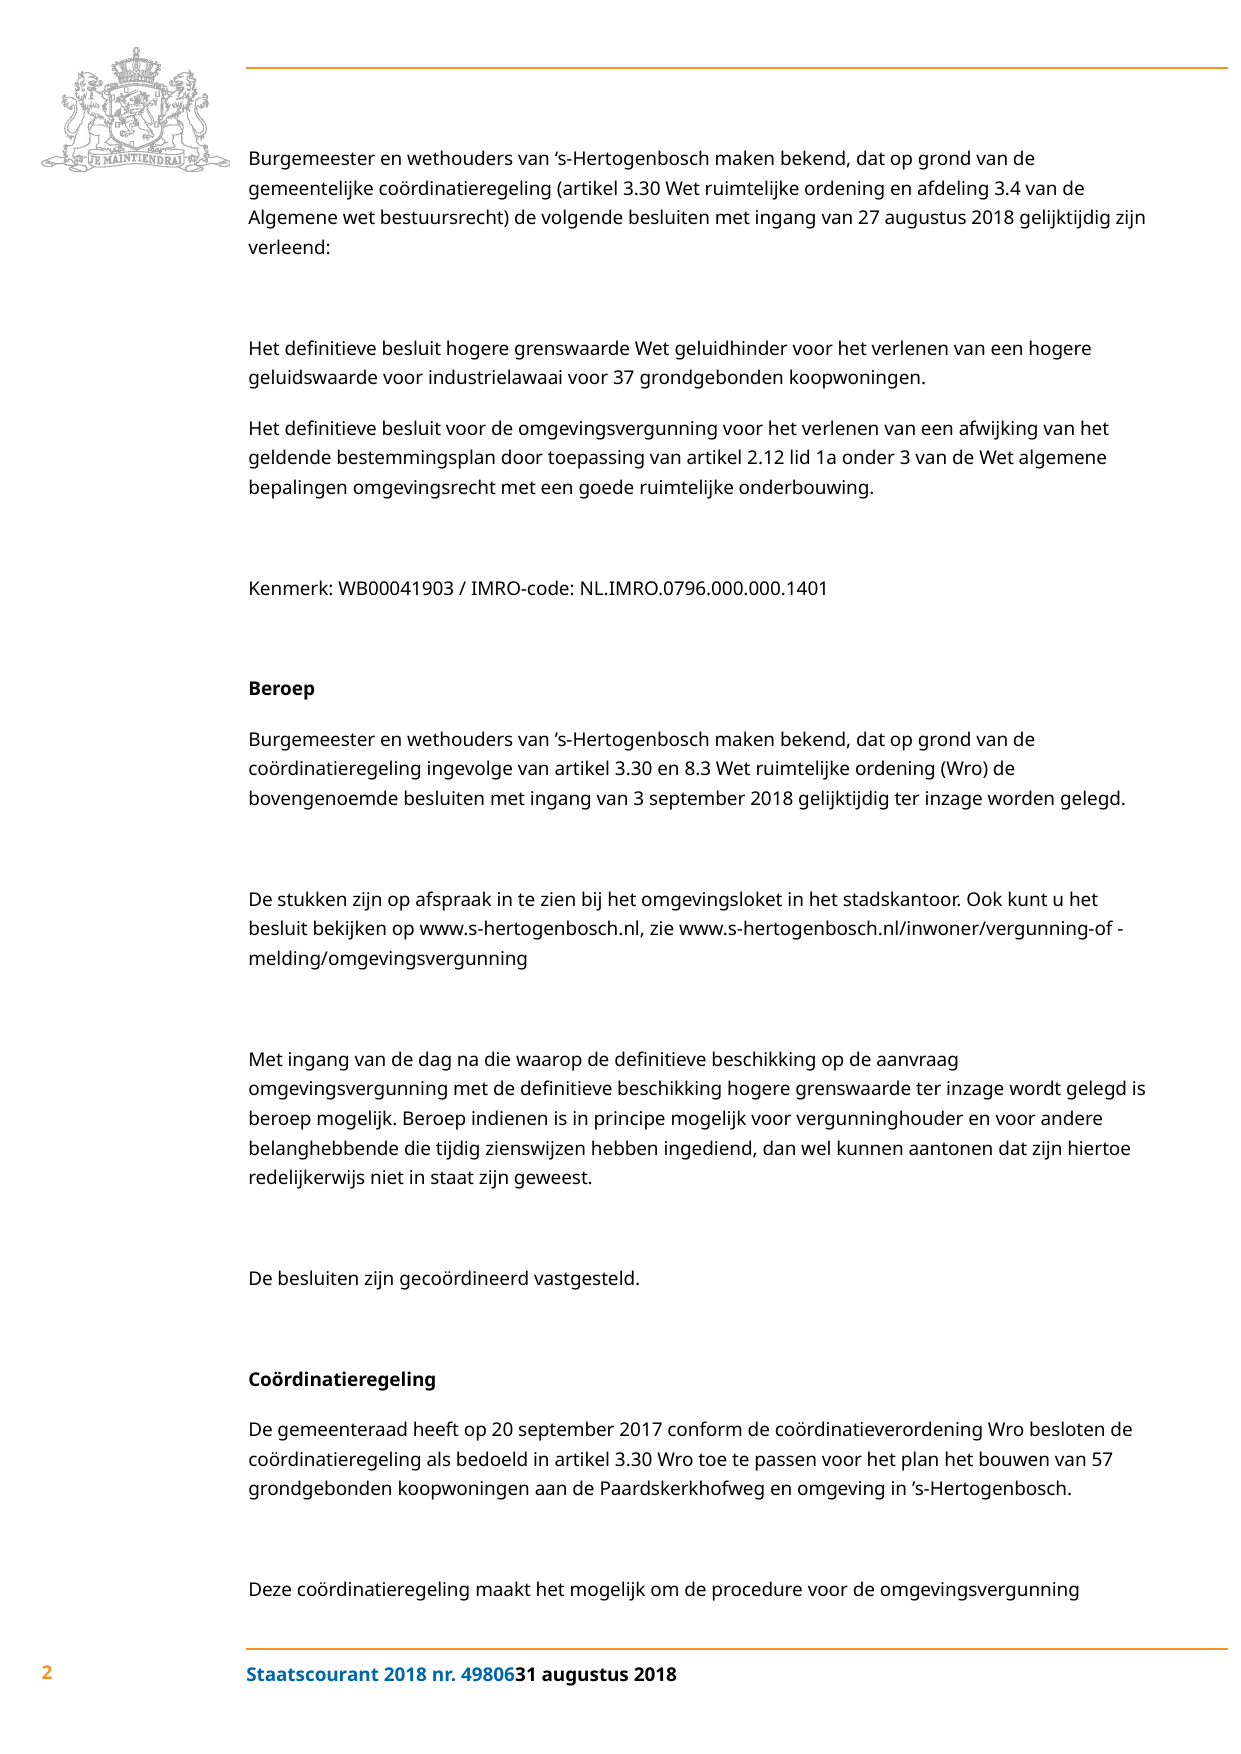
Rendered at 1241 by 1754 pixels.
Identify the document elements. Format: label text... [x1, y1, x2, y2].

text De stukken zijn op afspraak in te zien bij het omgevingsloket in het stadskantoor. Ook kunt u het besluit bekijken op www.s-hertogenbosch.nl, zie www.s-hertogenbosch.nl/inwoner/vergunning-of -melding/omgevingsvergunning [248, 886, 1152, 971]
text Coördinatieregeling [248, 1366, 1152, 1392]
text De gemeenteraad heeft op 20 september 2017 conform de coördinatieverordening Wro besloten de coördinatieregeling als bedoeld in artikel 3.30 Wro toe te passen voor het plan het bouwen van 57 grondgebonden koopwoningen aan de Paardskerkhofweg en omgeving in ’s-Hertogenbosch. [248, 1416, 1152, 1501]
picture [41, 47, 231, 172]
text Burgemeester en wethouders van ‘s-Hertogenbosch maken bekend, dat op grond van de gemeentelijke coördinatieregeling (artikel 3.30 Wet ruimtelijke ordening en afdeling 3.4 van de Algemene wet bestuursrecht) de volgende besluiten met ingang van 27 augustus 2018 gelijktijdig zijn verleend: [248, 145, 1152, 260]
text Beroep [248, 676, 1152, 701]
text Met ingang van de dag na die waarop de definitieve beschikking op de aanvraag omgevingsvergunning met de definitieve beschikking hogere grenswaarde ter inzage wordt gelegd is beroep mogelijk. Beroep indienen is in principe mogelijk voor vergunninghouder en voor andere belanghebbende die tijdig zienswijzen hebben ingediend, dan wel kunnen aantonen dat zijn hiertoe redelijkerwijs niet in staat zijn geweest. [248, 1046, 1152, 1190]
text Burgemeester en wethouders van ’s-Hertogenbosch maken bekend, dat op grond van de coördinatieregeling ingevolge van artikel 3.30 en 8.3 Wet ruimtelijke ordening (Wro) de bovengenoemde besluiten met ingang van 3 september 2018 gelijktijdig ter inzage worden gelegd. [248, 726, 1152, 811]
text Het definitieve besluit voor de omgevingsvergunning voor het verlenen van een afwijking van het geldende bestemmingsplan door toepassing van artikel 2.12 lid 1a onder 3 van de Wet algemene bepalingen omgevingsrecht met een goede ruimtelijke onderbouwing. [248, 415, 1152, 500]
text Het definitieve besluit hogere grenswaarde Wet geluidhinder voor het verlenen van een hogere geluidswaarde voor industrielawaai voor 37 grondgebonden koopwoningen. [248, 335, 1152, 390]
text De besluiten zijn gecoördineerd vastgesteld. [248, 1265, 1152, 1291]
text Kenmerk: WB00041903 / IMRO-code: NL.IMRO.0796.000.000.1401 [248, 575, 1152, 601]
text Deze coördinatieregeling maakt het mogelijk om de procedure voor de omgevingsvergunning [248, 1576, 1152, 1602]
